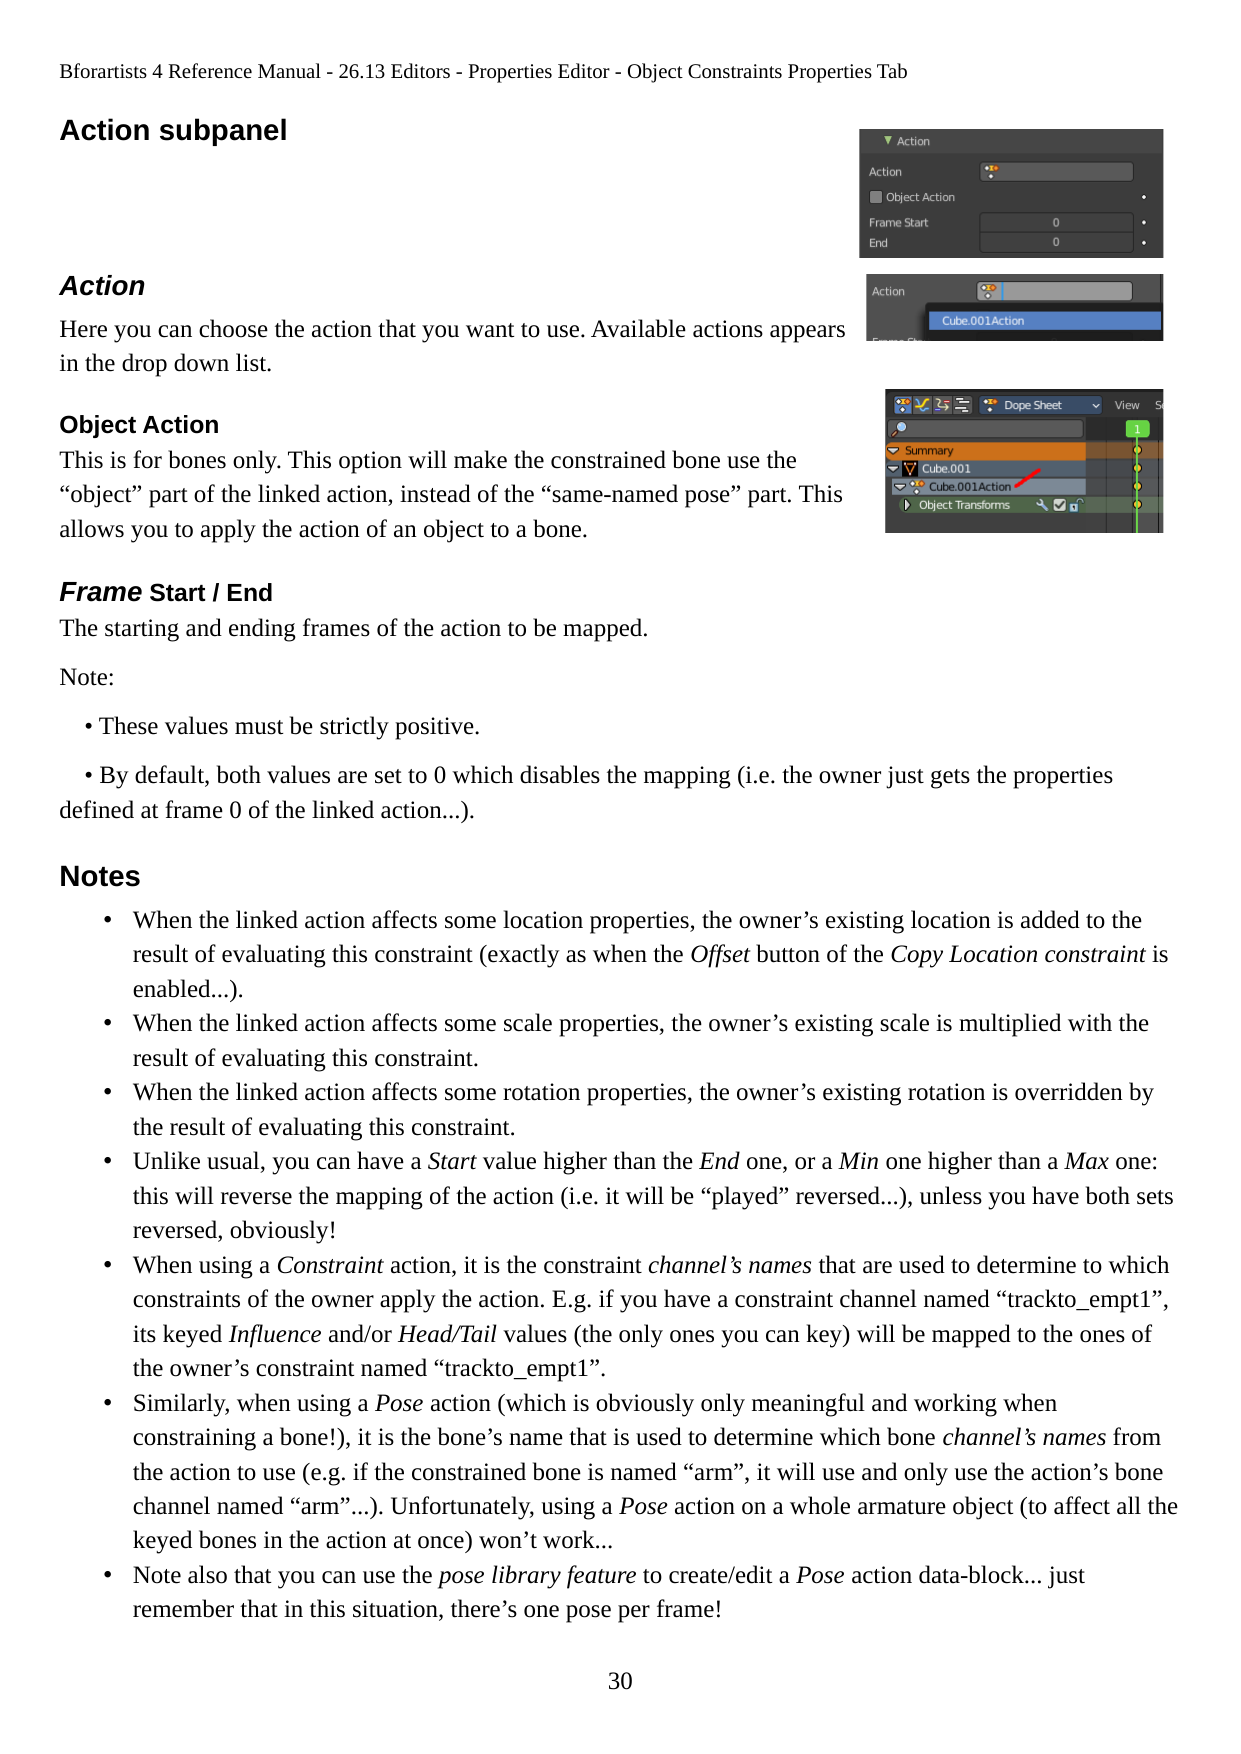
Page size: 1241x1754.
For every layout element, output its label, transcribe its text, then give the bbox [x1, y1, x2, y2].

subtitle Action subpanel [59, 113, 1181, 146]
list When the linked action affects some location properties, the owner’s existing location is added to the result of evaluating this constraint (exactly as when the Offset button of the Copy Location constraint is enabled...). [103, 905, 1181, 1003]
text This is for bones only. This option will make the constrained bone use the “object” part of the linked action, instead of the “same-named pose” part. This allows you to apply the action of an object to a bone. [59, 445, 1181, 542]
list Similarly, when using a Pose action (which is obviously only meaningful and working when constraining a bone!), it is the bone’s name that is used to determine which bone channel’s names from the action to use (e.g. if the constrained bone is named “arm”, it will use and only use the action’s bone channel named “arm”...). Unfortunately, using a Pose action on a whole armature object (to affect all the keyed bones in the action at once) won’t work... [103, 1388, 1181, 1554]
text Note: [59, 662, 1181, 691]
list When the linked action affects some rotation properties, the owner’s existing rotation is overridden by the result of evaluating this constraint. [103, 1077, 1181, 1141]
subtitle Frame Start / End [59, 575, 1181, 607]
text • These values must be strictly positive. [59, 711, 1181, 740]
subtitle Notes [59, 859, 1181, 892]
picture [885, 389, 1164, 533]
picture [859, 129, 1164, 258]
subtitle [1164, 410, 1181, 438]
text Here you can choose the action that you want to use. Available actions appears in the drop down list. [59, 314, 1181, 377]
subtitle Object Action [59, 410, 885, 438]
picture [866, 274, 1164, 341]
text The starting and ending frames of the action to be mapped. [59, 613, 1181, 642]
list When the linked action affects some scale properties, the owner’s existing scale is multiplied with the result of evaluating this constraint. [103, 1008, 1181, 1072]
subtitle Action [59, 269, 1181, 301]
list Note also that you can use the pose library feature to create/edit a Pose action data-block... just remember that in this situation, there’s one pose per frame! [103, 1560, 1181, 1623]
list When using a Constraint action, it is the constraint channel’s names that are used to determine to which constraints of the owner apply the action. E.g. if you have a constraint channel named “trackto_empt1”, its keyed Influence and/or Head/Tail values (the only ones you can key) will be mapped to the ones of the owner’s constraint named “trackto_empt1”. [103, 1250, 1181, 1382]
list Unlike usual, you can have a Start value higher than the End one, or a Min one higher than a Max one: this will reverse the mapping of the action (i.e. it will be “played” reversed...), unless you have both sets reversed, obviously! [103, 1146, 1181, 1244]
text • By default, both values are set to 0 which disables the mapping (i.e. the owner just gets the properties defined at frame 0 of the linked action...). [59, 761, 1181, 824]
